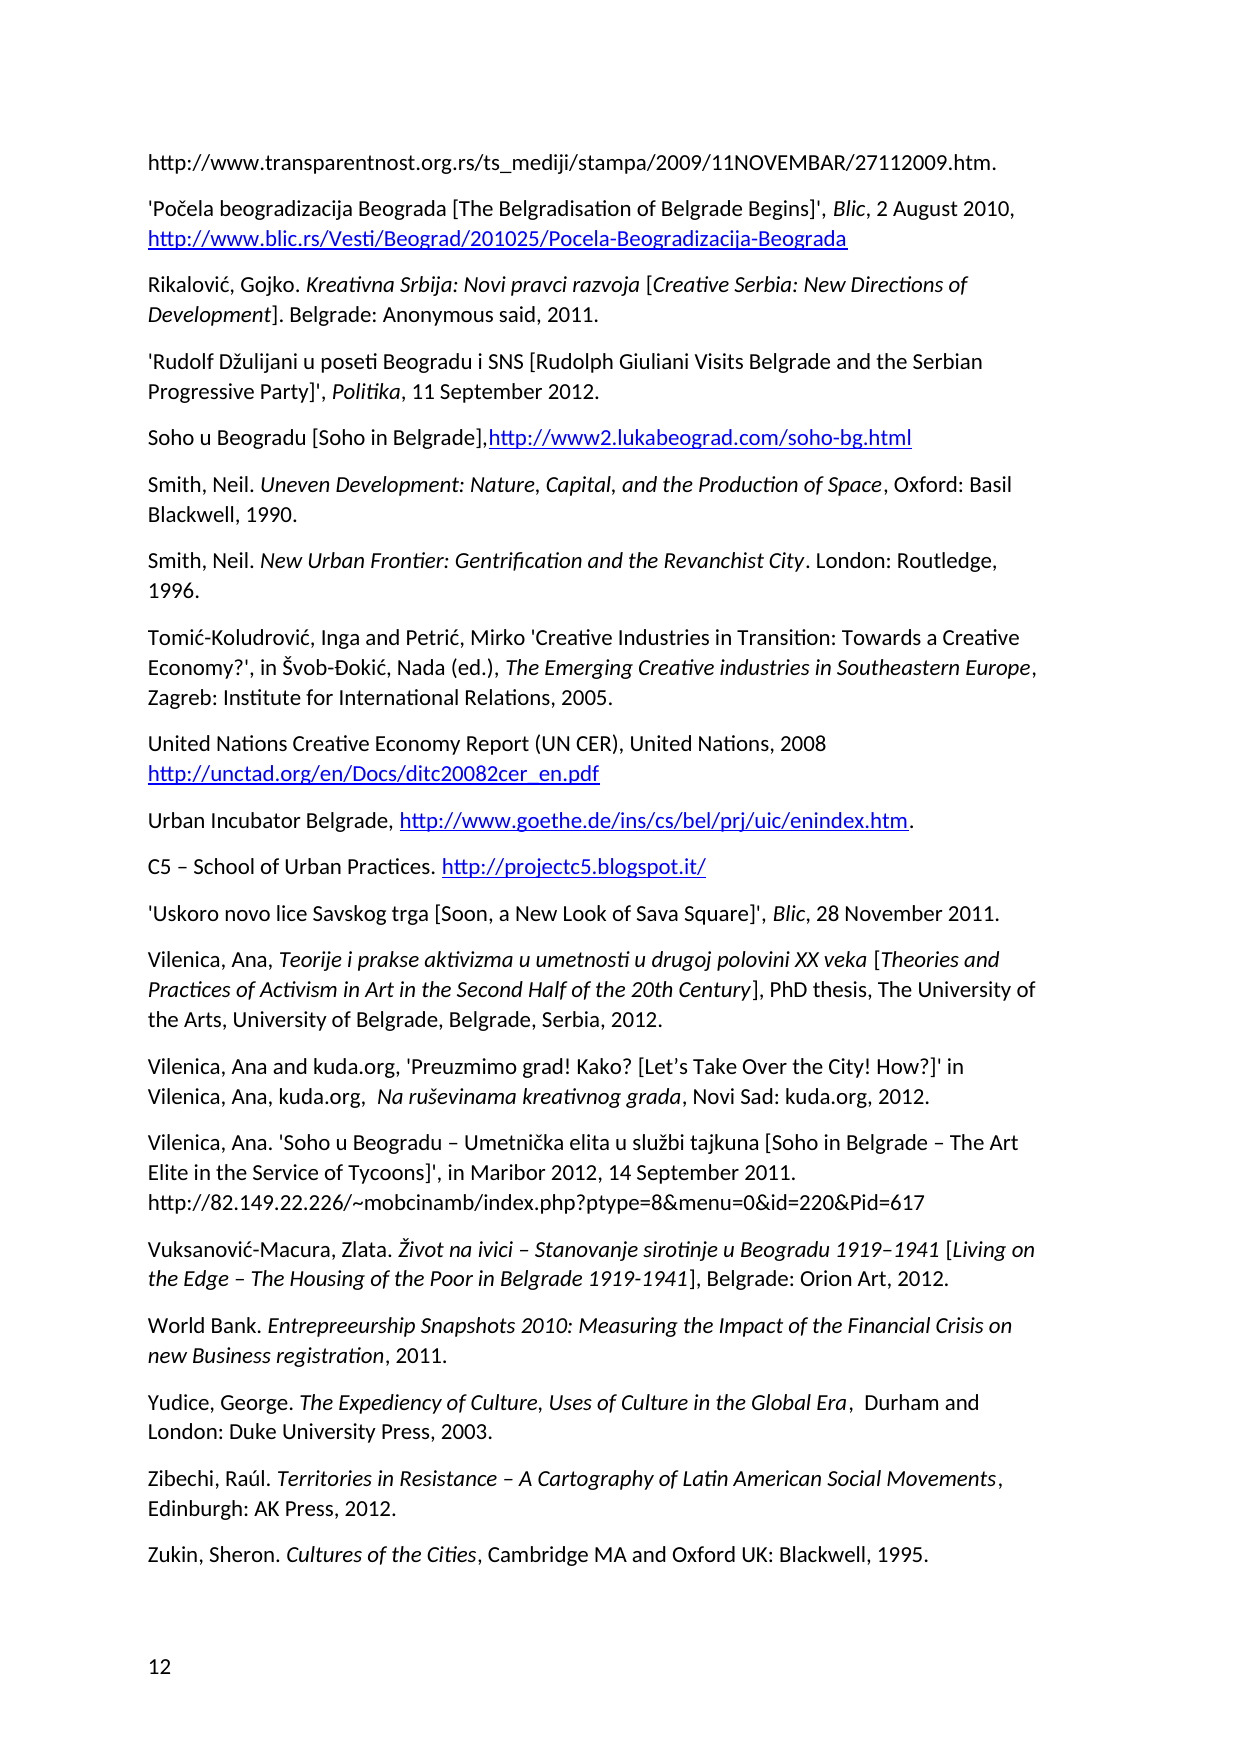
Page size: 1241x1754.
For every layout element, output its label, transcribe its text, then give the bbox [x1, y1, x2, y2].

text Soho u Beogradu [Soho in Belgrade],http://www2.lukabeograd.com/soho-bg.html [148, 423, 1043, 452]
text Smith, Neil. New Urban Frontier: Gentrification and the Revanchist City. London: Routledge, 1996. [148, 547, 1043, 604]
text Vilenica, Ana and kuda.org, 'Preuzmimo grad! Kako? [Let’s Take Over the City! How?]' in Vilenica, Ana, kuda.org, Na ruševinama kreativnog grada, Novi Sad: kuda.org, 2012. [148, 1052, 1043, 1110]
text 'Počela beogradizacija Beograda [The Belgradisation of Belgrade Begins]', Blic, 2 August 2010, http://www.blic.rs/Vesti/Beograd/201025/Pocela-Beogradizacija-Beograda [148, 194, 1043, 252]
text Rikalović, Gojko. Kreativna Srbija: Novi pravci razvoja [Creative Serbia: New Directions of Development]. Belgrade: Anonymous said, 2011. [148, 271, 1043, 328]
text Smith, Neil. Uneven Development: Nature, Capital, and the Production of Space, Oxford: Basil Blackwell, 1990. [148, 470, 1043, 528]
text Urban Incubator Belgrade, http://www.goethe.de/ins/cs/bel/prj/uic/enindex.htm. [148, 806, 1043, 834]
text 'Uskoro novo lice Savskog trga [Soon, a New Look of Sava Square]', Blic, 28 November 2011. [148, 899, 1043, 927]
text Tomić-Koludrović, Inga and Petrić, Mirko 'Creative Industries in Transition: Towards a Creative Economy?', in Švob-Đokić, Nada (ed.), The Emerging Creative industries in Southeastern Europe, Zagreb: Institute for International Relations, 2005. [148, 623, 1043, 711]
text Yudice, George. The Expediency of Culture, Uses of Culture in the Global Era, Durham and London: Duke University Press, 2003. [148, 1388, 1043, 1446]
text Zukin, Sheron. Cultures of the Cities, Cambridge MA and Oxford UK: Blackwell, 1995. [148, 1541, 1043, 1568]
text C5 – School of Urban Practices. http://projectc5.blogspot.it/ [148, 852, 1043, 880]
text United Nations Creative Economy Report (UN CER), United Nations, 2008 http://unctad.org/en/Docs/ditc20082cer_en.pdf [148, 729, 1043, 787]
text Vuksanović-Macura, Zlata. Život na ivici – Stanovanje sirotinje u Beogradu 1919–1941 [Living on the Edge – The Housing of the Poor in Belgrade 1919-1941], Belgrade: Orion Art, 2012. [148, 1235, 1043, 1293]
text Vilenica, Ana. 'Soho u Beogradu – Umetnička elita u službi tajkuna [Soho in Belgrade – The Art Elite in the Service of Tycoons]', in Maribor 2012, 14 September 2011. http://82.149.22.226/~mobcinamb/index.php?ptype=8&menu=0&id=220&Pid=617 [148, 1128, 1043, 1216]
text http://www.transparentnost.org.rs/ts_mediji/stampa/2009/11NOVEMBAR/27112009.htm. [148, 148, 1043, 176]
text Zibechi, Raúl. Territories in Resistance – A Cartography of Latin American Social Movements, Edinburgh: AK Press, 2012. [148, 1464, 1043, 1522]
text 'Rudolf Džulijani u poseti Beogradu i SNS [Rudolph Giuliani Visits Belgrade and the Serbian Progressive Party]', Politika, 11 September 2012. [148, 347, 1043, 405]
text Vilenica, Ana, Teorije i prakse aktivizma u umetnosti u drugoj polovini XX veka [Theories and Practices of Activism in Art in the Second Half of the 20th Century], PhD thesis, The University of the Arts, University of Belgrade, Belgrade, Serbia, 2012. [148, 946, 1043, 1033]
text World Bank. Entrepreeurship Snapshots 2010: Measuring the Impact of the Financial Crisis on new Business registration, 2011. [148, 1311, 1043, 1369]
